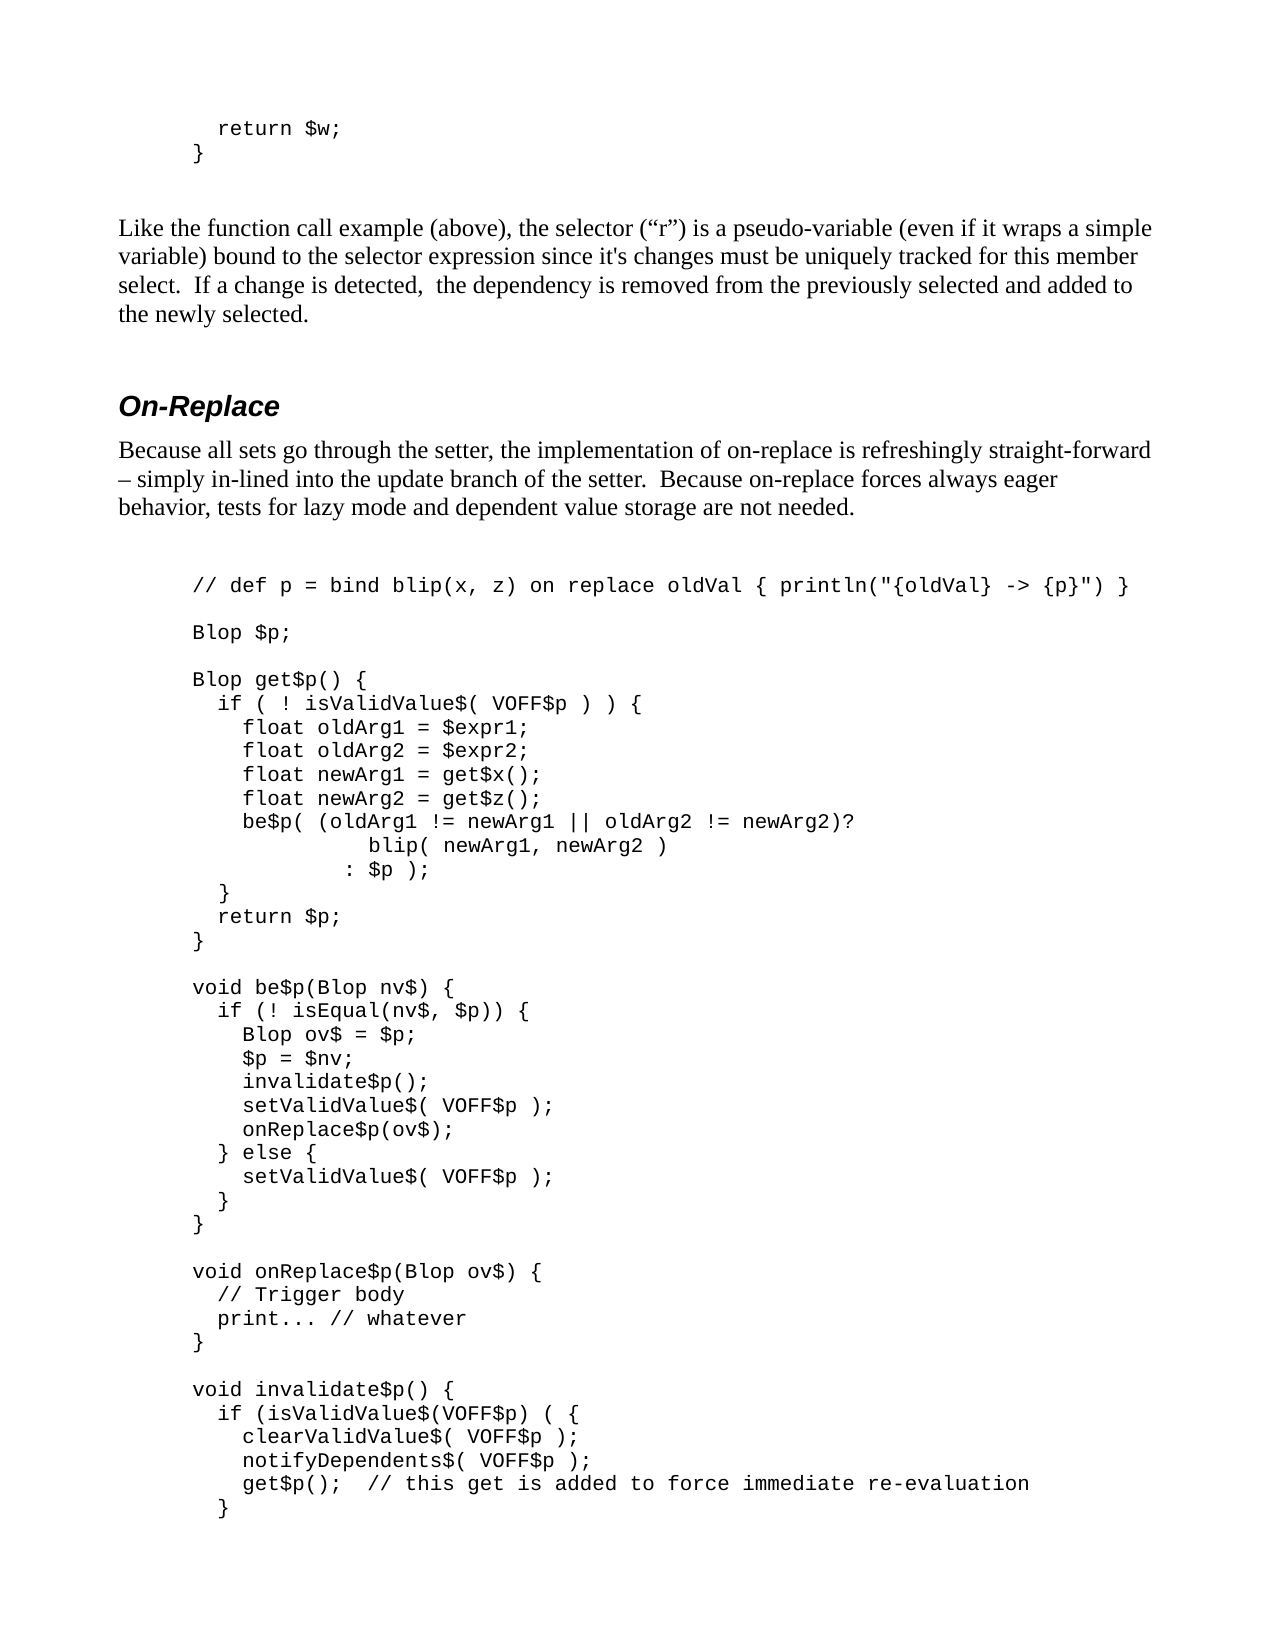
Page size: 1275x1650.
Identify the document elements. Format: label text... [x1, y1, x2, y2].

text if (! isEqual(nv$, $p)) { [118, 1001, 1157, 1024]
text } [118, 142, 1157, 165]
text } else { [118, 1142, 1157, 1166]
text Blop ov$ = $p; [118, 1024, 1157, 1048]
text invalidate$p(); [118, 1071, 1157, 1095]
text // Trigger body [118, 1284, 1157, 1308]
text float newArg1 = get$x(); [118, 764, 1157, 788]
text setValidValue$( VOFF$p ); [118, 1166, 1157, 1190]
text : $p ); [118, 859, 1157, 882]
text if (isValidValue$(VOFF$p) ( { [118, 1402, 1157, 1426]
text } [118, 1332, 1157, 1355]
text // def p = bind blip(x, z) on replace oldVal { println("{oldVal} -> {p}") } [118, 575, 1157, 598]
text float oldArg2 = $expr2; [118, 740, 1157, 764]
text void invalidate$p() { [118, 1379, 1157, 1402]
subtitle On-Replace [118, 389, 1157, 422]
text Because all sets go through the setter, the implementation of on-replace is refreshingly straight-forward – simply in-lined into the update branch of the setter. Because on-replace forces always eager behavior, tests for lazy mode and dependent value storage are not needed. [118, 435, 1157, 521]
text Like the function call example (above), the selector (“r”) is a pseudo-variable (even if it wraps a simple variable) bound to the selector expression since it's changes must be uniquely tracked for this member select. If a change is detected, the dependency is removed from the previously selected and added to the newly selected. [118, 213, 1157, 328]
text notifyDependents$( VOFF$p ); [118, 1450, 1157, 1473]
text blip( newArg1, newArg2 ) [118, 835, 1157, 859]
text } [118, 882, 1157, 906]
text be$p( (oldArg1 != newArg1 || oldArg2 != newArg2)? [118, 811, 1157, 835]
text Blop $p; [118, 622, 1157, 646]
text float oldArg1 = $expr1; [118, 717, 1157, 740]
text Blop get$p() { [118, 669, 1157, 693]
text } [118, 929, 1157, 953]
text if ( ! isValidValue$( VOFF$p ) ) { [118, 693, 1157, 717]
text } [118, 1497, 1157, 1521]
text setValidValue$( VOFF$p ); [118, 1095, 1157, 1119]
text void onReplace$p(Blop ov$) { [118, 1261, 1157, 1284]
text $p = $nv; [118, 1048, 1157, 1071]
text clearValidValue$( VOFF$p ); [118, 1426, 1157, 1450]
text return $p; [118, 906, 1157, 929]
text print... // whatever [118, 1308, 1157, 1332]
text void be$p(Blop nv$) { [118, 977, 1157, 1001]
text float newArg2 = get$z(); [118, 788, 1157, 811]
text } [118, 1213, 1157, 1237]
text onReplace$p(ov$); [118, 1119, 1157, 1142]
text } [118, 1190, 1157, 1213]
text return $w; [118, 118, 1157, 142]
text get$p(); // this get is added to force immediate re-evaluation [118, 1473, 1157, 1497]
